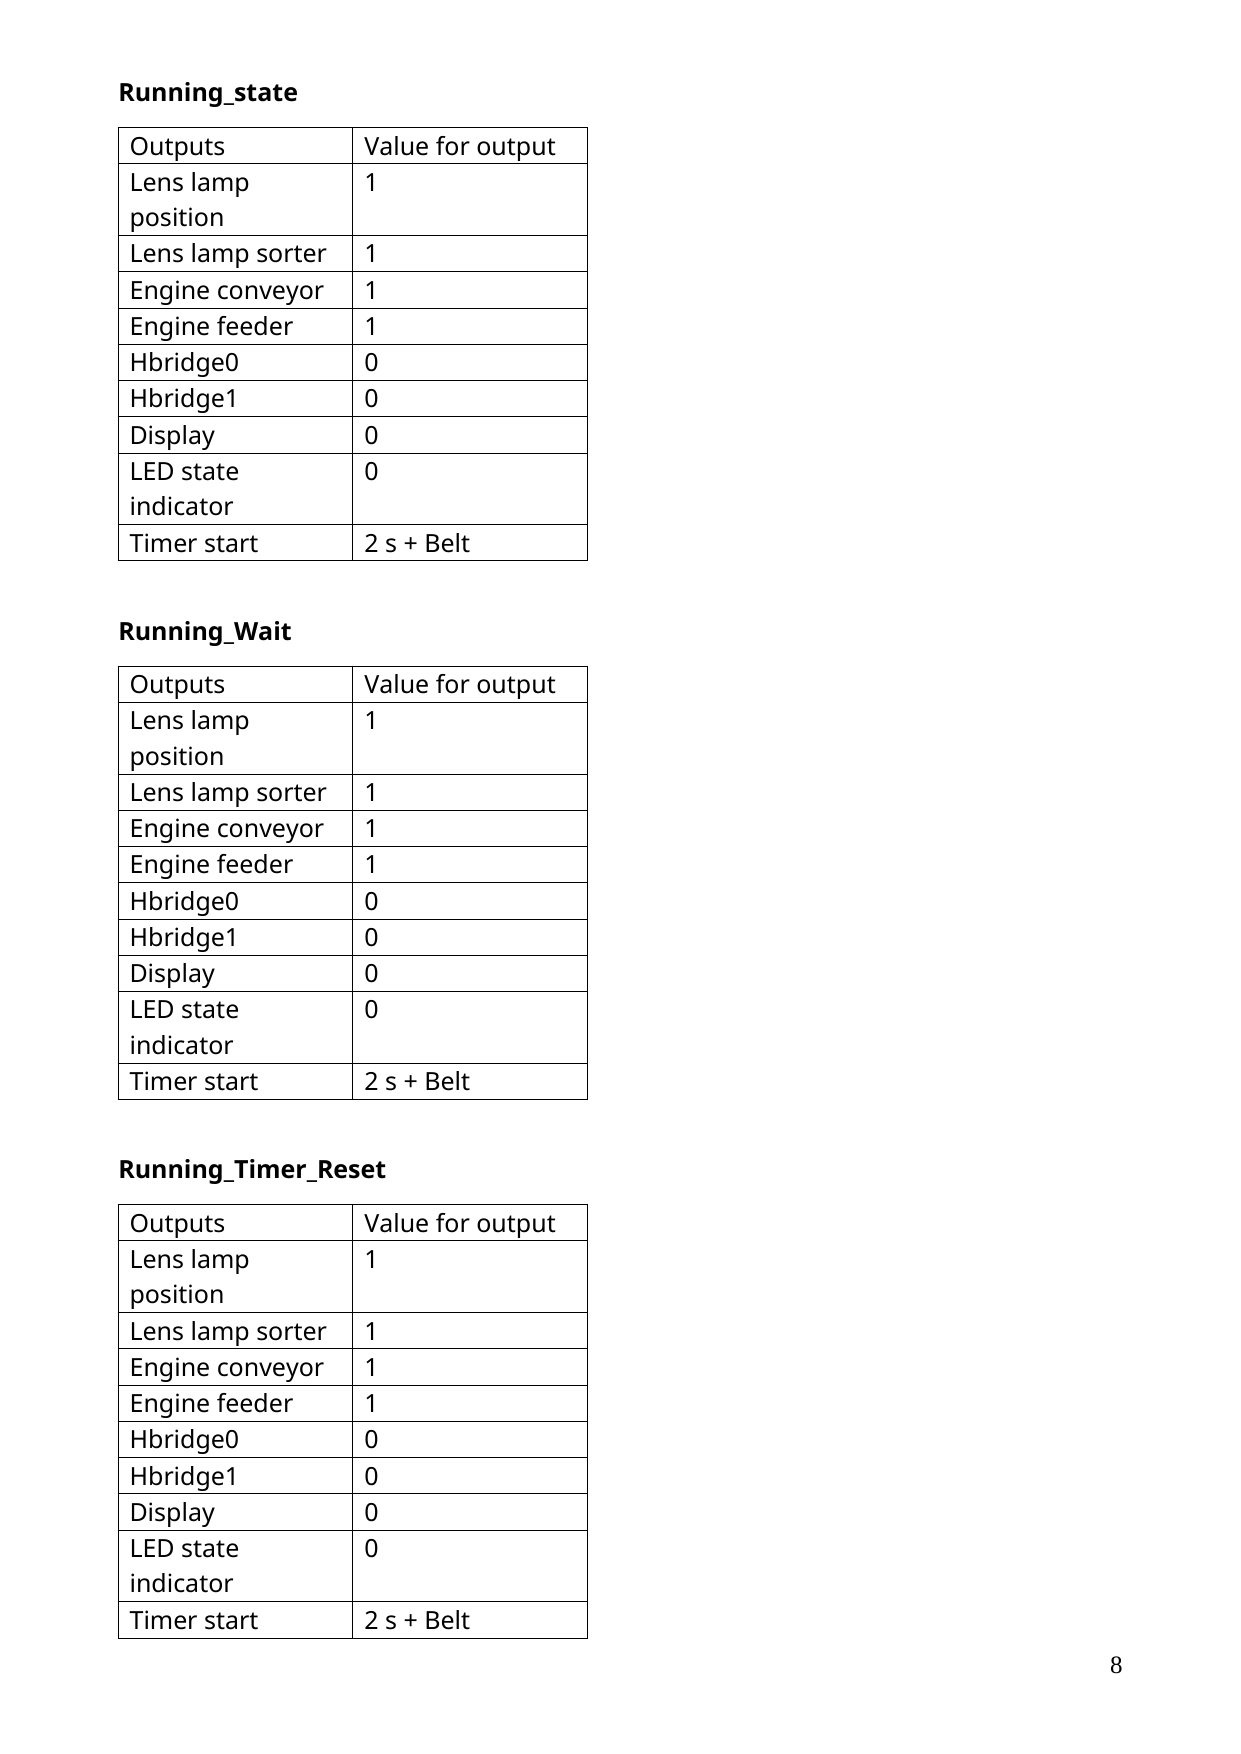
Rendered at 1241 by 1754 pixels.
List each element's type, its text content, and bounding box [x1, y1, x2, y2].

table_cell 1 [353, 847, 587, 882]
table_cell 0 [353, 1458, 587, 1493]
table_cell LED state indicator [119, 1531, 352, 1601]
table_cell 1 [353, 272, 587, 307]
table_cell Timer start [119, 1602, 352, 1637]
table_cell 0 [353, 1422, 587, 1457]
table_cell Hbridge0 [119, 883, 352, 918]
text Running_state [118, 75, 1122, 109]
table_cell Hbridge0 [119, 345, 352, 380]
table_cell Lens lamp sorter [119, 236, 352, 271]
table_cell 1 [353, 1241, 587, 1312]
table_cell 0 [353, 345, 587, 380]
table_cell 1 [353, 1386, 587, 1421]
table_cell 0 [353, 417, 587, 452]
table_cell 1 [353, 703, 587, 773]
table_cell Lens lamp sorter [119, 1313, 352, 1348]
table_cell 2 s + Belt [353, 1602, 587, 1637]
table_header Value for output [353, 1205, 587, 1240]
table_cell 1 [353, 164, 587, 235]
table_cell 1 [353, 1349, 587, 1384]
table_cell 2 s + Belt [353, 525, 587, 560]
text Running_Timer_Reset [118, 1152, 1122, 1186]
table_cell Engine conveyor [119, 272, 352, 307]
table_cell Hbridge1 [119, 381, 352, 416]
table_cell 0 [353, 1531, 587, 1601]
table_header Value for output [353, 128, 587, 163]
table_cell 1 [353, 309, 587, 344]
table_cell Lens lamp sorter [119, 775, 352, 810]
table_cell 1 [353, 811, 587, 846]
table_cell Timer start [119, 1064, 352, 1099]
table_cell 1 [353, 775, 587, 810]
table_cell Lens lamp position [119, 703, 352, 773]
table_cell 0 [353, 381, 587, 416]
table_cell Display [119, 1494, 352, 1529]
table_cell Engine feeder [119, 1386, 352, 1421]
table_cell 0 [353, 992, 587, 1063]
table_cell Engine conveyor [119, 811, 352, 846]
table_cell 0 [353, 956, 587, 991]
table_cell 0 [353, 1494, 587, 1529]
table_cell Engine feeder [119, 847, 352, 882]
table_header Value for output [353, 667, 587, 702]
table_cell Timer start [119, 525, 352, 560]
table_cell Display [119, 417, 352, 452]
table_cell 0 [353, 454, 587, 524]
table_header Outputs [119, 667, 352, 702]
table_cell LED state indicator [119, 992, 352, 1063]
table_cell Engine feeder [119, 309, 352, 344]
table_cell LED state indicator [119, 454, 352, 524]
table_cell Hbridge1 [119, 920, 352, 955]
table_cell 1 [353, 1313, 587, 1348]
table_cell 1 [353, 236, 587, 271]
table_header Outputs [119, 128, 352, 163]
table_cell Lens lamp position [119, 1241, 352, 1312]
table_cell 2 s + Belt [353, 1064, 587, 1099]
table_cell Engine conveyor [119, 1349, 352, 1384]
table_cell Lens lamp position [119, 164, 352, 235]
table_cell Hbridge1 [119, 1458, 352, 1493]
text Running_Wait [118, 613, 1122, 648]
table_cell 0 [353, 920, 587, 955]
table_cell Display [119, 956, 352, 991]
table_header Outputs [119, 1205, 352, 1240]
table_cell Hbridge0 [119, 1422, 352, 1457]
table_cell 0 [353, 883, 587, 918]
